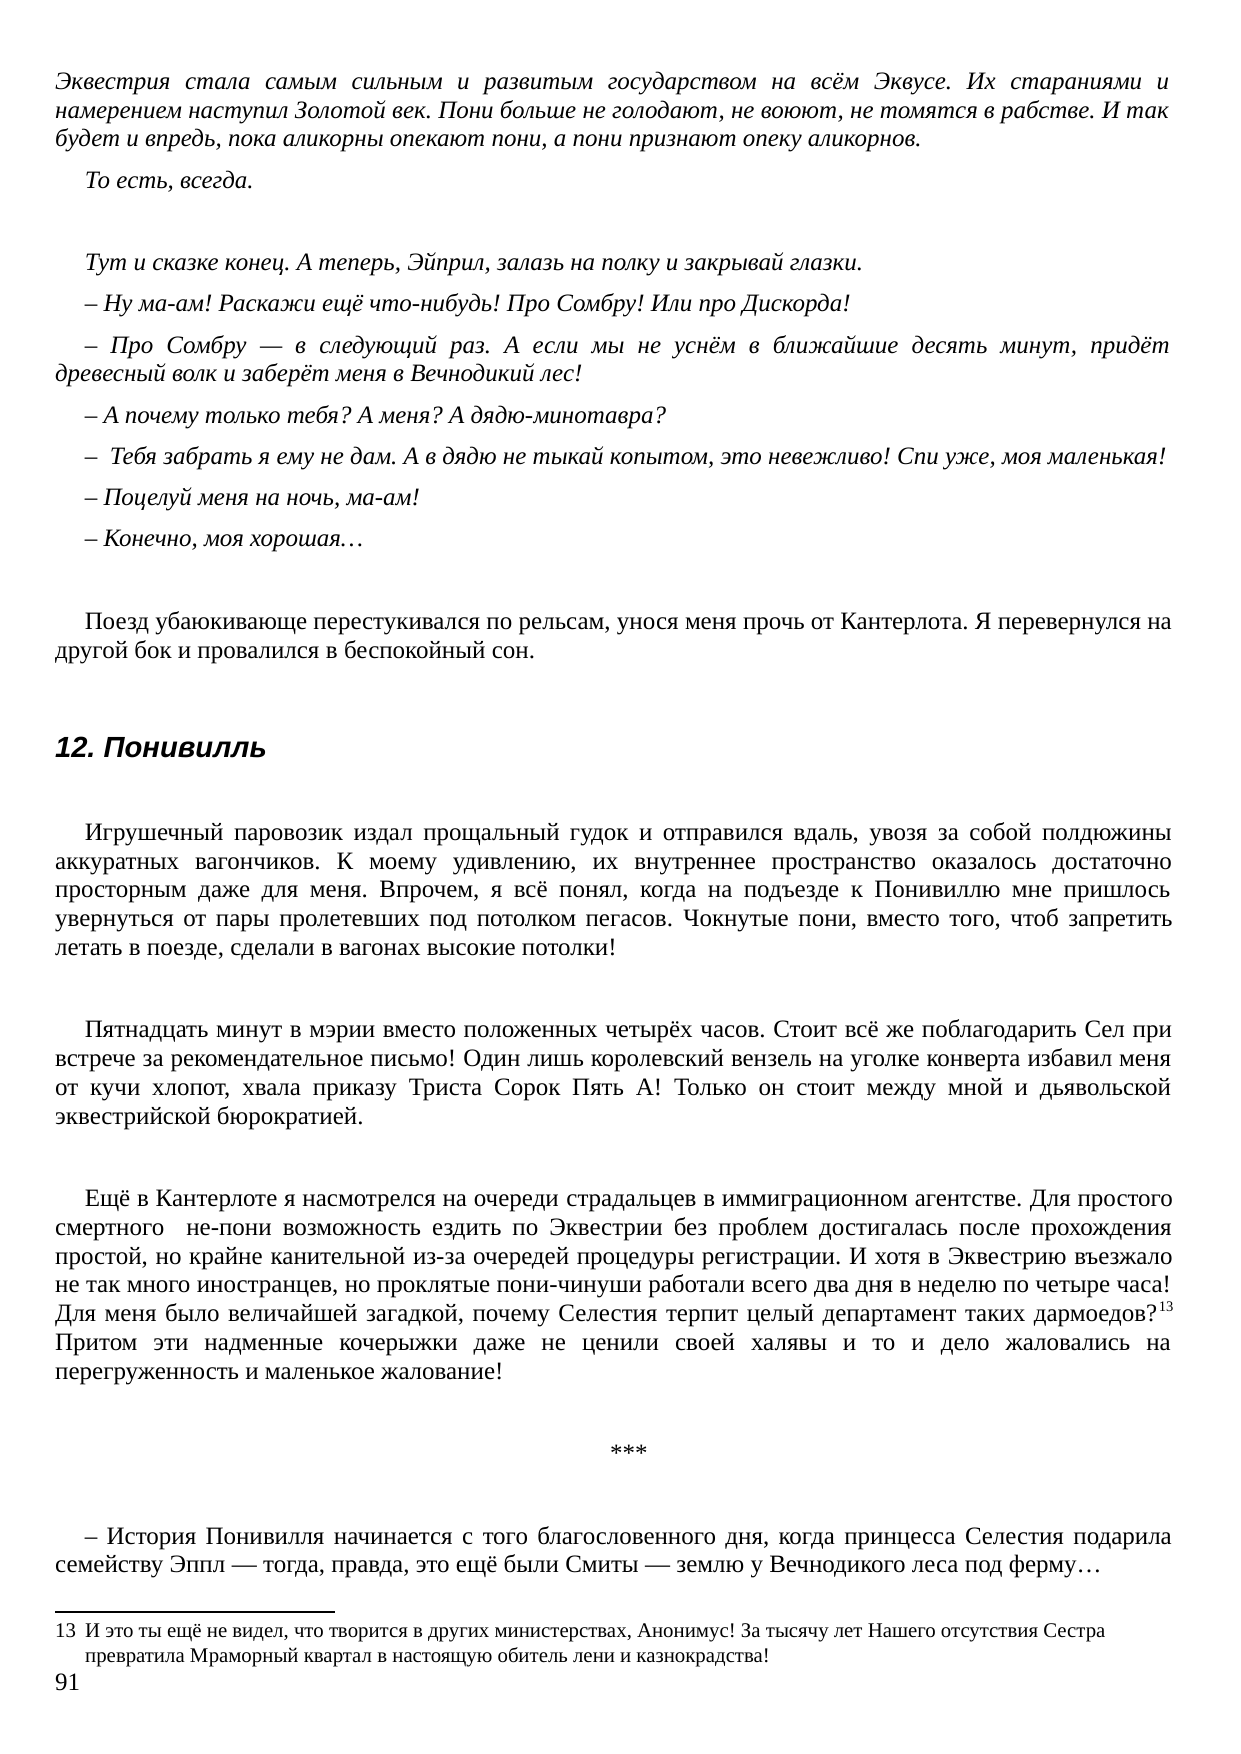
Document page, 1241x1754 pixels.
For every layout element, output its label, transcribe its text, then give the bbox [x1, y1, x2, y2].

text – Тебя забрать я ему не дам. А в дядю не тыкай копытом, это невежливо! Спи уже, моя маленькая! [55, 441, 1173, 470]
text Тут и сказке конец. А теперь, Эйприл, залазь на полку и закрывай глазки. [55, 247, 1173, 276]
text Игрушечный паровозик издал прощальный гудок и отправился вдаль, увозя за собой полдюжины аккуратных вагончиков. К моему удивлению, их внутреннее пространство оказалось достаточно просторным даже для меня. Впрочем, я всё понял, когда на подъезде к Понивиллю мне пришлось увернуться от пары пролетевших под потолком пегасов. Чокнутые пони, вместо того, чтоб запретить летать в поезде, сделали в вагонах высокие потолки! [55, 817, 1173, 961]
text – А почему только тебя? А меня? А дядю-минотавра? [55, 400, 1173, 428]
text – Про Сомбру — в следующий раз. А если мы не уснём в ближайшие десять минут, придёт древесный волк и заберёт меня в Вечнодикий лес! [55, 330, 1173, 387]
text Пятнадцать минут в мэрии вместо положенных четырёх часов. Стоит всё же поблагодарить Сел при встрече за рекомендательное письмо! Один лишь королевский вензель на уголке конверта избавил меня от кучи хлопот, хвала приказу Триста Сорок Пять А! Только он стоит между мной и дьявольской эквестрийской бюрократией. [55, 1014, 1173, 1129]
text – Конечно, моя хорошая… [55, 523, 1173, 552]
text – История Понивилля начинается с того благословенного дня, когда принцесса Селестия подарила семейству Эппл — тогда, правда, это ещё были Смиты — землю у Вечнодикого леса под ферму… [55, 1521, 1173, 1578]
text Ещё в Кантерлоте я насмотрелся на очереди страдальцев в иммиграционном агентстве. Для простого смертного не-пони возможность ездить по Эквестрии без проблем достигалась после прохождения простой, но крайне канительной из-за очередей процедуры регистрации. И хотя в Эквестрию въезжало не так много иностранцев, но проклятые пони-чинуши работали всего два дня в неделю по четыре часа! Для меня было величайшей загадкой, почему Селестия терпит целый департамент таких дармоедов? Притом эти надменные кочерыжки даже не ценили своей халявы и то и дело жаловались на перегруженность и маленькое жалование! [55, 1183, 1173, 1384]
text – Ну ма-ам! Раскажи ещё что-нибудь! Про Сомбру! Или про Дискорда! [55, 288, 1173, 317]
text Эквестрия стала самым сильным и развитым государством на всём Эквусе. Их стараниями и намерением наступил Золотой век. Пони больше не голодают, не воюют, не томятся в рабстве. И так будет и впредь, пока аликорны опекают пони, а пони признают опеку аликорнов. [55, 66, 1173, 152]
text И это ты ещё не видел, что творится в других министерствах, Анонимус! За тысячу лет Нашего отсутствия Сестра превратила Мраморный квартал в настоящую обитель лени и казнокрадства! [55, 1618, 1173, 1667]
subtitle 12. Понивилль [55, 730, 1173, 763]
text *** [55, 1438, 1173, 1467]
text – Поцелуй меня на ночь, ма-ам! [55, 482, 1173, 511]
text То есть, всегда. [55, 165, 1173, 193]
text Поезд убаюкивающе перестукивался по рельсам, унося меня прочь от Кантерлота. Я перевернулся на другой бок и провалился в беспокойный сон. [55, 606, 1173, 663]
